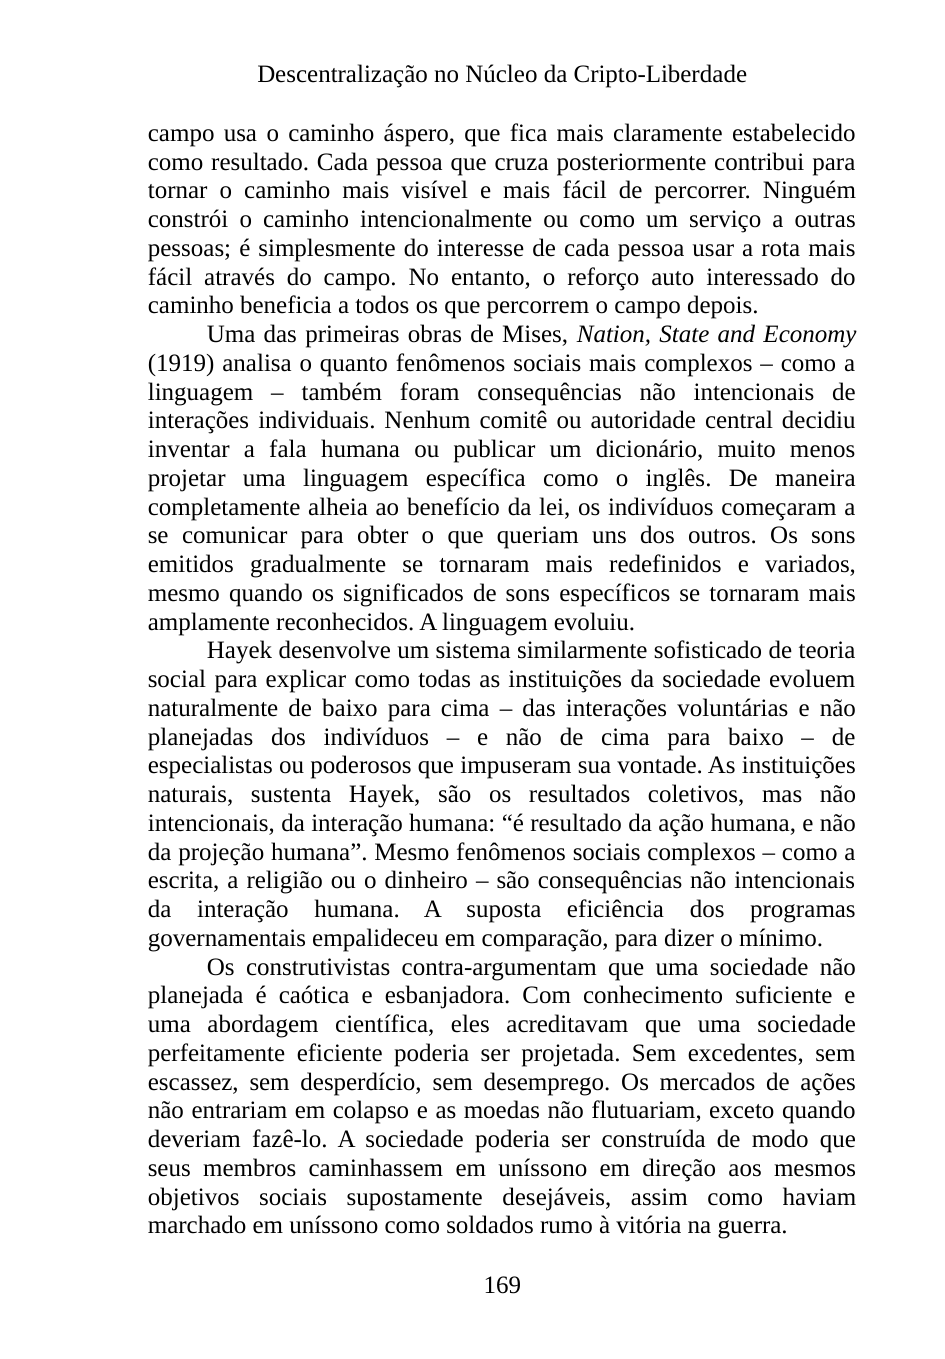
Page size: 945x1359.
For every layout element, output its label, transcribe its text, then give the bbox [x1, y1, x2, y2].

text Hayek desenvolve um sistema similarmente sofisticado de teoria social para explicar como todas as instituições da sociedade evoluem naturalmente de baixo para cima – das interações voluntárias e não planejadas dos indivíduos – e não de cima para baixo – de especialistas ou poderosos que impuseram sua vontade. As instituições naturais, sustenta Hayek, são os resultados coletivos, mas não intencionais, da interação humana: “é resultado da ação humana, e não da projeção humana”. Mesmo fenômenos sociais complexos – como a escrita, a religião ou o dinheiro – são consequências não intencionais da interação humana. A suposta eficiência dos programas governamentais empalideceu em comparação, para dizer o mínimo. [148, 636, 856, 952]
text campo usa o caminho áspero, que fica mais claramente estabelecido como resultado. Cada pessoa que cruza posteriormente contribui para tornar o caminho mais visível e mais fácil de percorrer. Ninguém constrói o caminho intencionalmente ou como um serviço a outras pessoas; é simplesmente do interesse de cada pessoa usar a rota mais fácil através do campo. No entanto, o reforço auto interessado do caminho beneficia a todos os que percorrem o campo depois. [148, 118, 856, 319]
text Os construtivistas contra-argumentam que uma sociedade não planejada é caótica e esbanjadora. Com conhecimento suficiente e uma abordagem científica, eles acreditavam que uma sociedade perfeitamente eficiente poderia ser projetada. Sem excedentes, sem escassez, sem desperdício, sem desemprego. Os mercados de ações não entrariam em colapso e as moedas não flutuariam, exceto quando deveriam fazê-lo. A sociedade poderia ser construída de modo que seus membros caminhassem em uníssono em direção aos mesmos objetivos sociais supostamente desejáveis, assim como haviam marchado em uníssono como soldados rumo à vitória na guerra. [148, 952, 856, 1239]
text Uma das primeiras obras de Mises, Nation, State and Economy (1919) analisa o quanto fenômenos sociais mais complexos – como a linguagem – também foram consequências não intencionais de interações individuais. Nenhum comitê ou autoridade central decidiu inventar a fala humana ou publicar um dicionário, muito menos projetar uma linguagem específica como o inglês. De maneira completamente alheia ao benefício da lei, os indivíduos começaram a se comunicar para obter o que queriam uns dos outros. Os sons emitidos gradualmente se tornaram mais redefinidos e variados, mesmo quando os significados de sons específicos se tornaram mais amplamente reconhecidos. A linguagem evoluiu. [148, 319, 856, 636]
